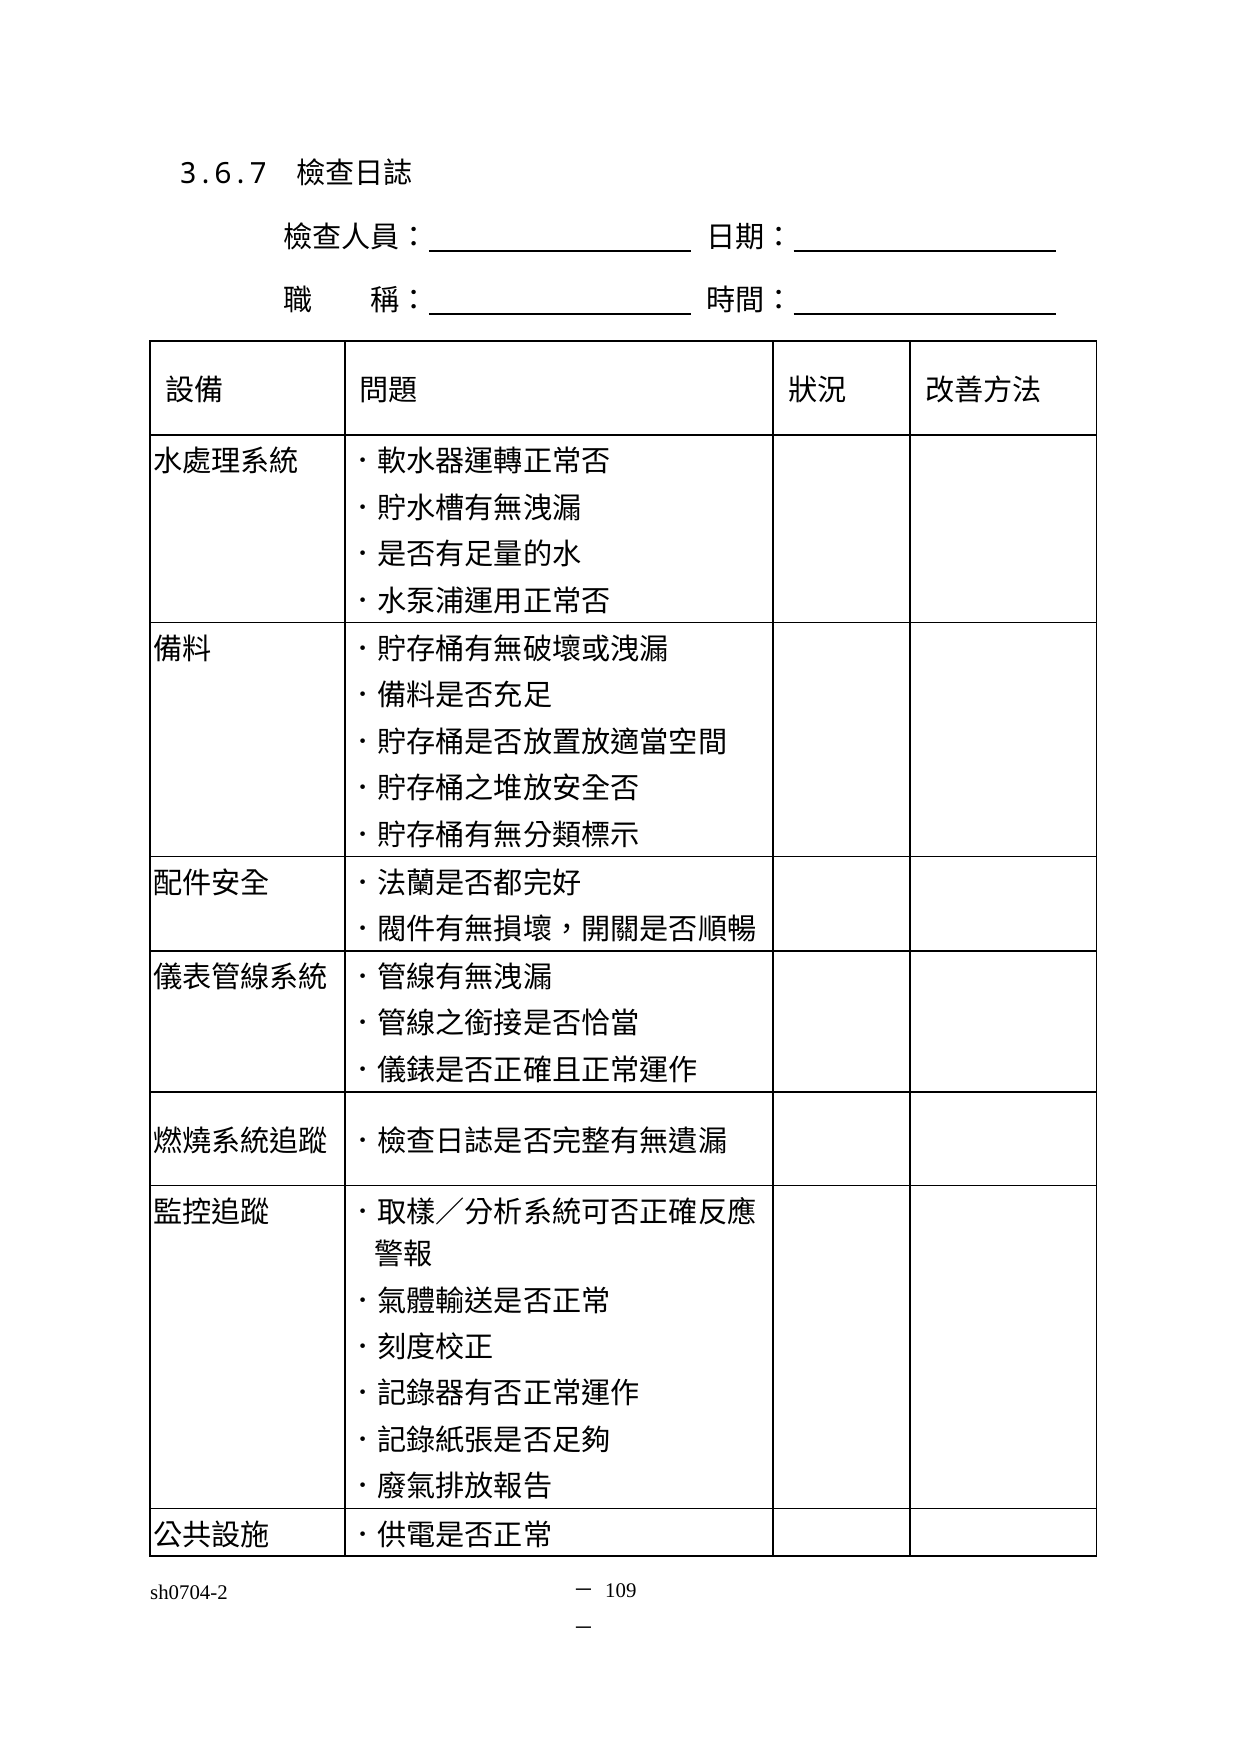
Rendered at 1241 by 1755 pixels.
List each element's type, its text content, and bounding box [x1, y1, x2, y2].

table_cell ．取樣∕分析系統可否正確反應警報 ．氣體輸送是否正常 ．刻度校正 ．記錄器有否正常運作 ．記錄紙張是否足夠 ．廢氣排放報告 [346, 1186, 772, 1507]
table_header 改善方法 [911, 342, 1096, 434]
table_cell [911, 623, 1096, 856]
text 檢查人員： 日期： [283, 213, 1090, 256]
table_cell [911, 1093, 1096, 1185]
table_cell [911, 1186, 1096, 1507]
table_header 設備 [151, 342, 344, 434]
table_header 問題 [346, 342, 772, 434]
table_cell [774, 1509, 909, 1555]
table_cell ．管線有無洩漏 ．管線之銜接是否恰當 ．儀錶是否正確且正常運作 [346, 952, 772, 1091]
table_cell [774, 952, 909, 1091]
table_cell [774, 857, 909, 950]
table_cell 備料 [151, 623, 344, 856]
table_cell 水處理系統 [151, 436, 344, 622]
table_cell [774, 1093, 909, 1185]
table_cell 配件安全 [151, 857, 344, 950]
table_cell ．貯存桶有無破壞或洩漏 ．備料是否充足 ．貯存桶是否放置放適當空間 ．貯存桶之堆放安全否 ．貯存桶有無分類標示 [346, 623, 772, 856]
table_cell [911, 857, 1096, 950]
table_cell [774, 623, 909, 856]
text 職 稱： 時間： [283, 277, 1090, 319]
table_cell [774, 436, 909, 622]
table_cell [911, 952, 1096, 1091]
table_cell ．法蘭是否都完好 ．閥件有無損壞，開關是否順暢 [346, 857, 772, 950]
table_cell [911, 436, 1096, 622]
table_cell [774, 1186, 909, 1507]
table_cell ．供電是否正常 [346, 1509, 772, 1555]
table_cell ．軟水器運轉正常否 ．貯水槽有無洩漏 ．是否有足量的水 ．水泵浦運用正常否 [346, 436, 772, 622]
table_cell 公共設施 [151, 1509, 344, 1555]
table_cell 燃燒系統追蹤 [151, 1093, 344, 1185]
table_cell 儀表管線系統 [151, 952, 344, 1091]
table_cell ．檢查日誌是否完整有無遺漏 [346, 1093, 772, 1185]
table_header 狀況 [774, 342, 909, 434]
table_cell 監控追蹤 [151, 1186, 344, 1507]
text 3.6.7 檢查日誌 [150, 150, 1090, 192]
table_cell [911, 1509, 1096, 1555]
